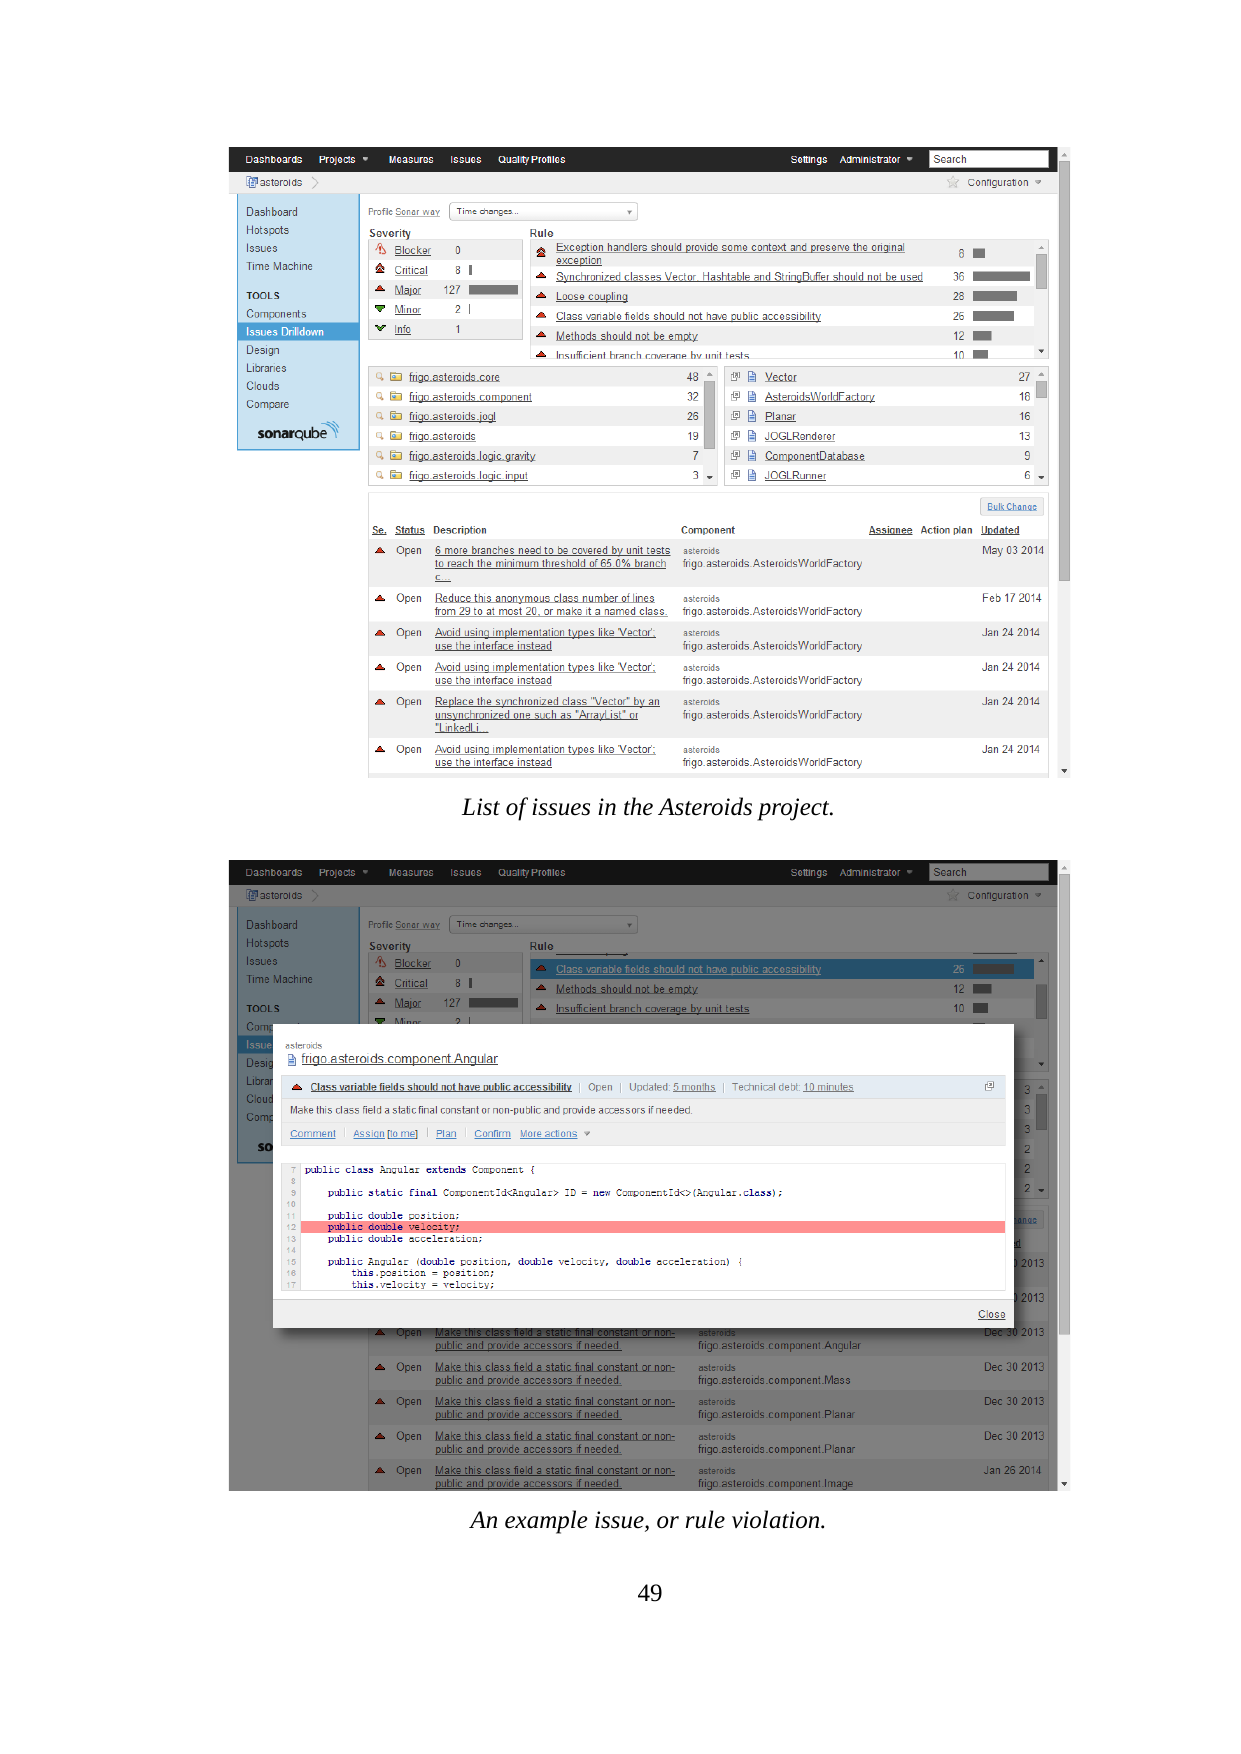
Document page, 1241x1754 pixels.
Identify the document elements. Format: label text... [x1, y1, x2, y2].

text An example issue, or rule violation. [207, 1491, 1093, 1534]
picture [228, 147, 1071, 778]
text List of issues in the Asteroids project. [207, 778, 1093, 821]
picture [228, 860, 1071, 1491]
